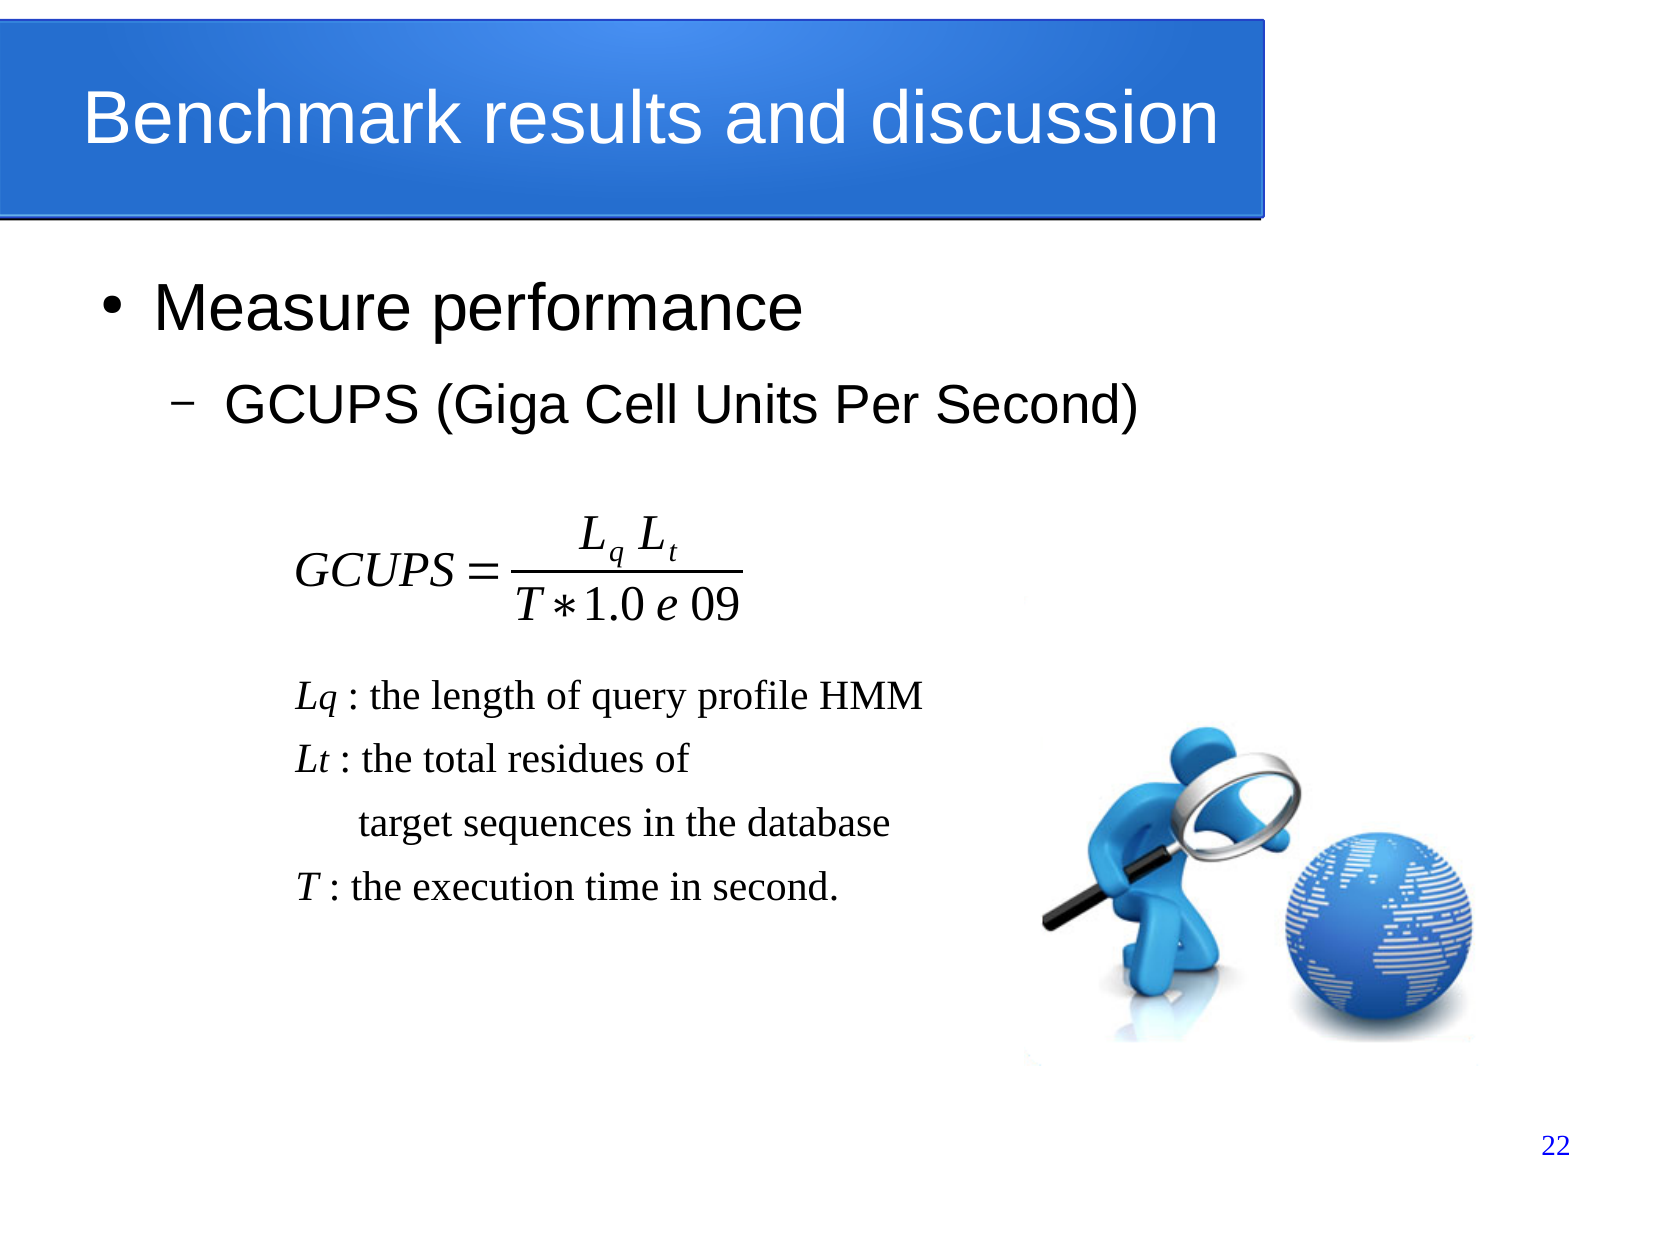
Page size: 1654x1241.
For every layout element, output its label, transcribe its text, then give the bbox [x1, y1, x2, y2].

picture [1024, 596, 1494, 1066]
title Benchmark results and discussion [82, 25, 1250, 210]
list Measure performance GCUPS (Giga Cell Units Per Second) Lq : the length of query profile HMM Lt : the total residues of target sequences in the database T : the execution time in second. [82, 269, 1538, 1201]
chart [287, 504, 752, 633]
